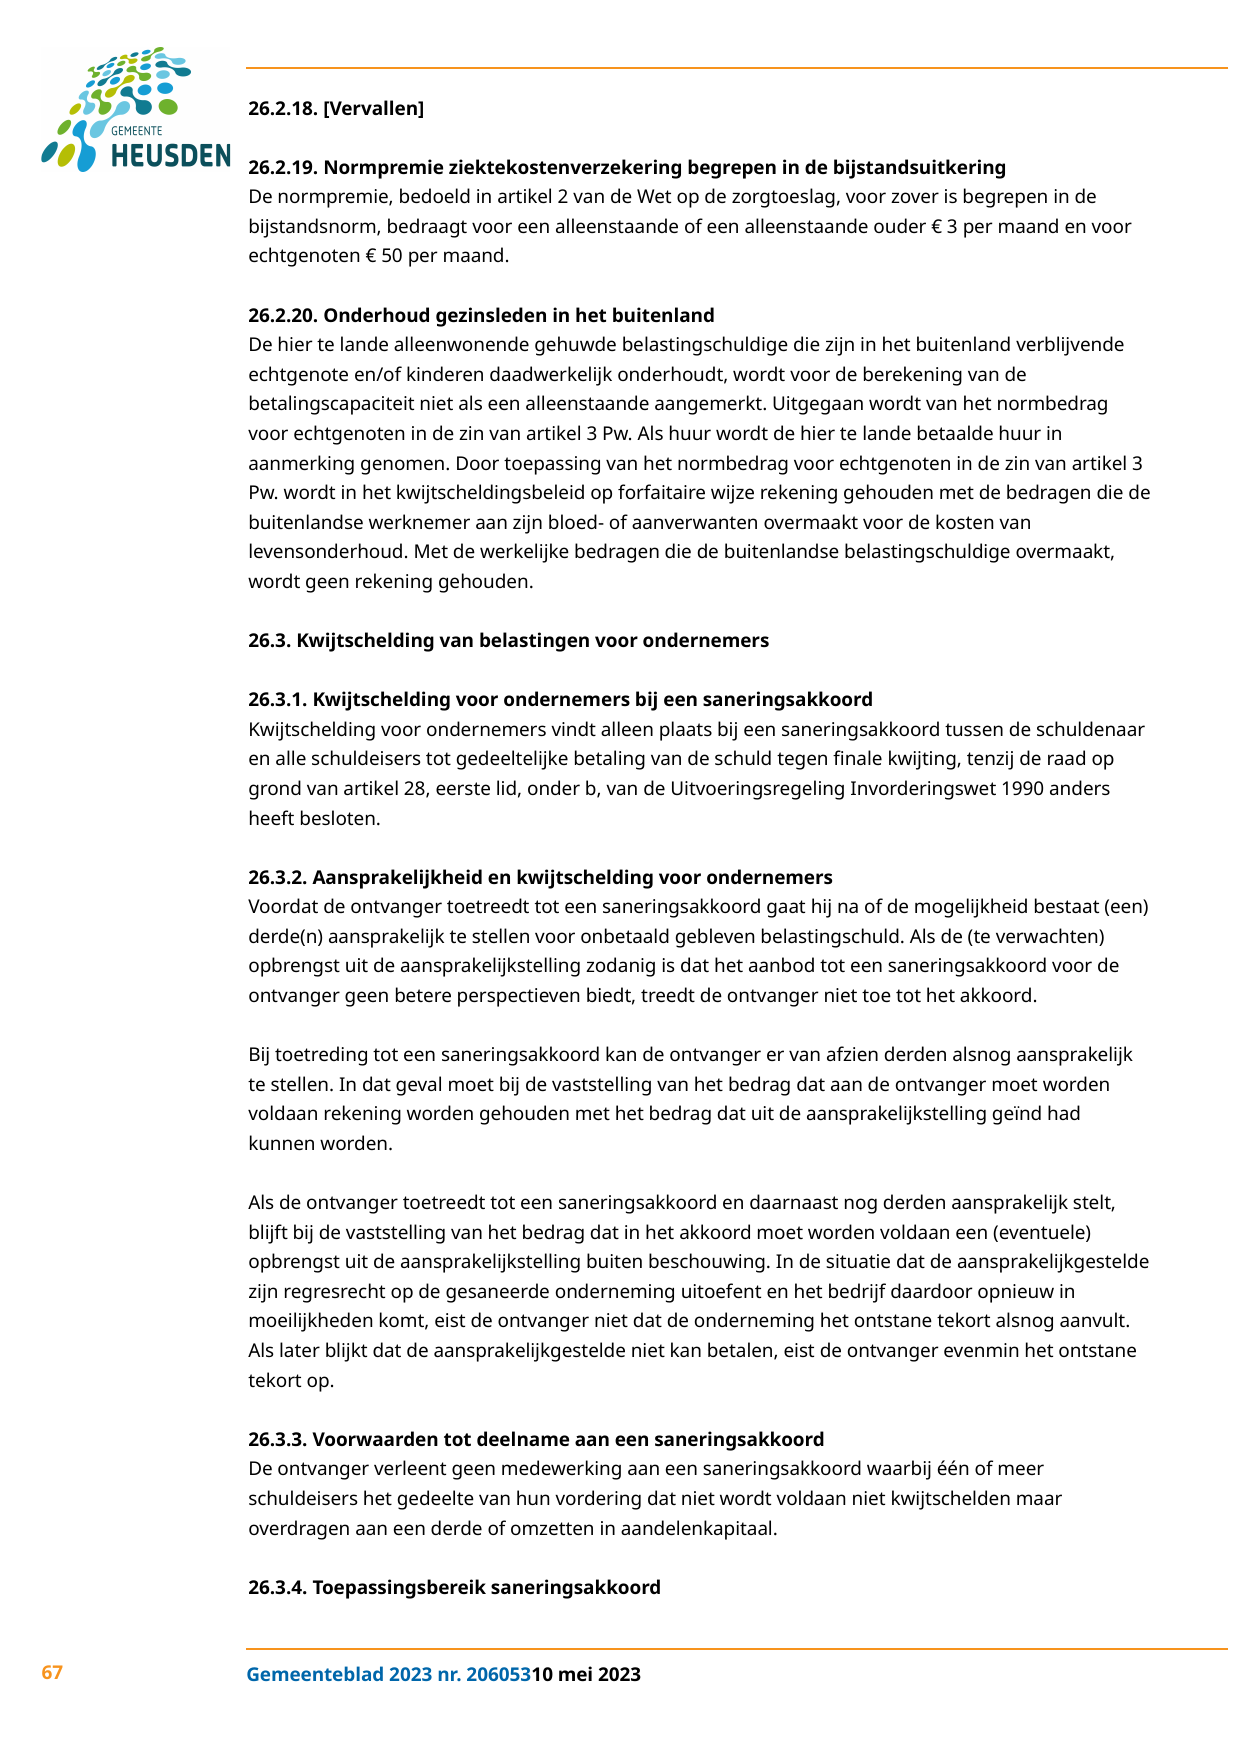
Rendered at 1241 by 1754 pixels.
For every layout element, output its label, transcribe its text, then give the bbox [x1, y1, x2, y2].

picture [41, 47, 231, 172]
text 26.3.3. Voorwaarden tot deelname aan een saneringsakkoord [248, 1426, 1152, 1452]
text De hier te lande alleenwonende gehuwde belastingschuldige die zijn in het buitenland verblijvende echtgenote en/of kinderen daadwerkelijk onderhoudt, wordt voor de berekening van de betalingscapaciteit niet als een alleenstaande aangemerkt. Uitgegaan wordt van het normbedrag voor echtgenoten in de zin van artikel 3 Pw. Als huur wordt de hier te lande betaalde huur in aanmerking genomen. Door toepassing van het normbedrag voor echtgenoten in de zin van artikel 3 Pw. wordt in het kwijtscheldingsbeleid op forfaitaire wijze rekening gehouden met de bedragen die de buitenlandse werknemer aan zijn bloed- of aanverwanten overmaakt voor de kosten van levensonderhoud. Met de werkelijke bedragen die de buitenlandse belastingschuldige overmaakt, wordt geen rekening gehouden. [248, 331, 1152, 594]
text 26.2.20. Onderhoud gezinsleden in het buitenland [248, 302, 1152, 328]
text Bij toetreding tot een saneringsakkoord kan de ontvanger er van afzien derden alsnog aansprakelijk te stellen. In dat geval moet bij de vaststelling van het bedrag dat aan de ontvanger moet worden voldaan rekening worden gehouden met het bedrag dat uit de aansprakelijkstelling geïnd had kunnen worden. [248, 1041, 1152, 1156]
text De ontvanger verleent geen medewerking aan een saneringsakkoord waarbij één of meer schuldeisers het gedeelte van hun vordering dat niet wordt voldaan niet kwijtschelden maar overdragen aan een derde of omzetten in aandelenkapitaal. [248, 1456, 1152, 1541]
text 26.2.19. Normpremie ziektekostenverzekering begrepen in de bijstandsuitkering [248, 154, 1152, 180]
text 26.2.18. [Vervallen] [248, 95, 1152, 121]
text 26.3.1. Kwijtschelding voor ondernemers bij een saneringsakkoord [248, 686, 1152, 712]
text 26.3.2. Aansprakelijkheid en kwijtschelding voor ondernemers [248, 864, 1152, 890]
text De normpremie, bedoeld in artikel 2 van de Wet op de zorgtoeslag, voor zover is begrepen in de bijstandsnorm, bedraagt voor een alleenstaande of een alleenstaande ouder € 3 per maand en voor echtgenoten € 50 per maand. [248, 183, 1152, 268]
text Kwijtschelding voor ondernemers vindt alleen plaats bij een saneringsakkoord tussen de schuldenaar en alle schuldeisers tot gedeeltelijke betaling van de schuld tegen finale kwijting, tenzij de raad op grond van artikel 28, eerste lid, onder b, van de Uitvoeringsregeling Invorderingswet 1990 anders heeft besloten. [248, 716, 1152, 831]
text Voordat de ontvanger toetreedt tot een saneringsakkoord gaat hij na of de mogelijkheid bestaat (een) derde(n) aansprakelijk te stellen voor onbetaald gebleven belastingschuld. Als de (te verwachten) opbrengst uit de aansprakelijkstelling zodanig is dat het aanbod tot een saneringsakkoord voor de ontvanger geen betere perspectieven biedt, treedt de ontvanger niet toe tot het akkoord. [248, 893, 1152, 1008]
text Als de ontvanger toetreedt tot een saneringsakkoord en daarnaast nog derden aansprakelijk stelt, blijft bij de vaststelling van het bedrag dat in het akkoord moet worden voldaan een (eventuele) opbrengst uit de aansprakelijkstelling buiten beschouwing. In de situatie dat de aansprakelijkgestelde zijn regresrecht op de gesaneerde onderneming uitoefent en het bedrijf daardoor opnieuw in moeilijkheden komt, eist de ontvanger niet dat de onderneming het ontstane tekort alsnog aanvult. Als later blijkt dat de aansprakelijkgestelde niet kan betalen, eist de ontvanger evenmin het ontstane tekort op. [248, 1189, 1152, 1393]
text 26.3. Kwijtschelding van belastingen voor ondernemers [248, 627, 1152, 653]
text 26.3.4. Toepassingsbereik saneringsakkoord [248, 1574, 1152, 1600]
